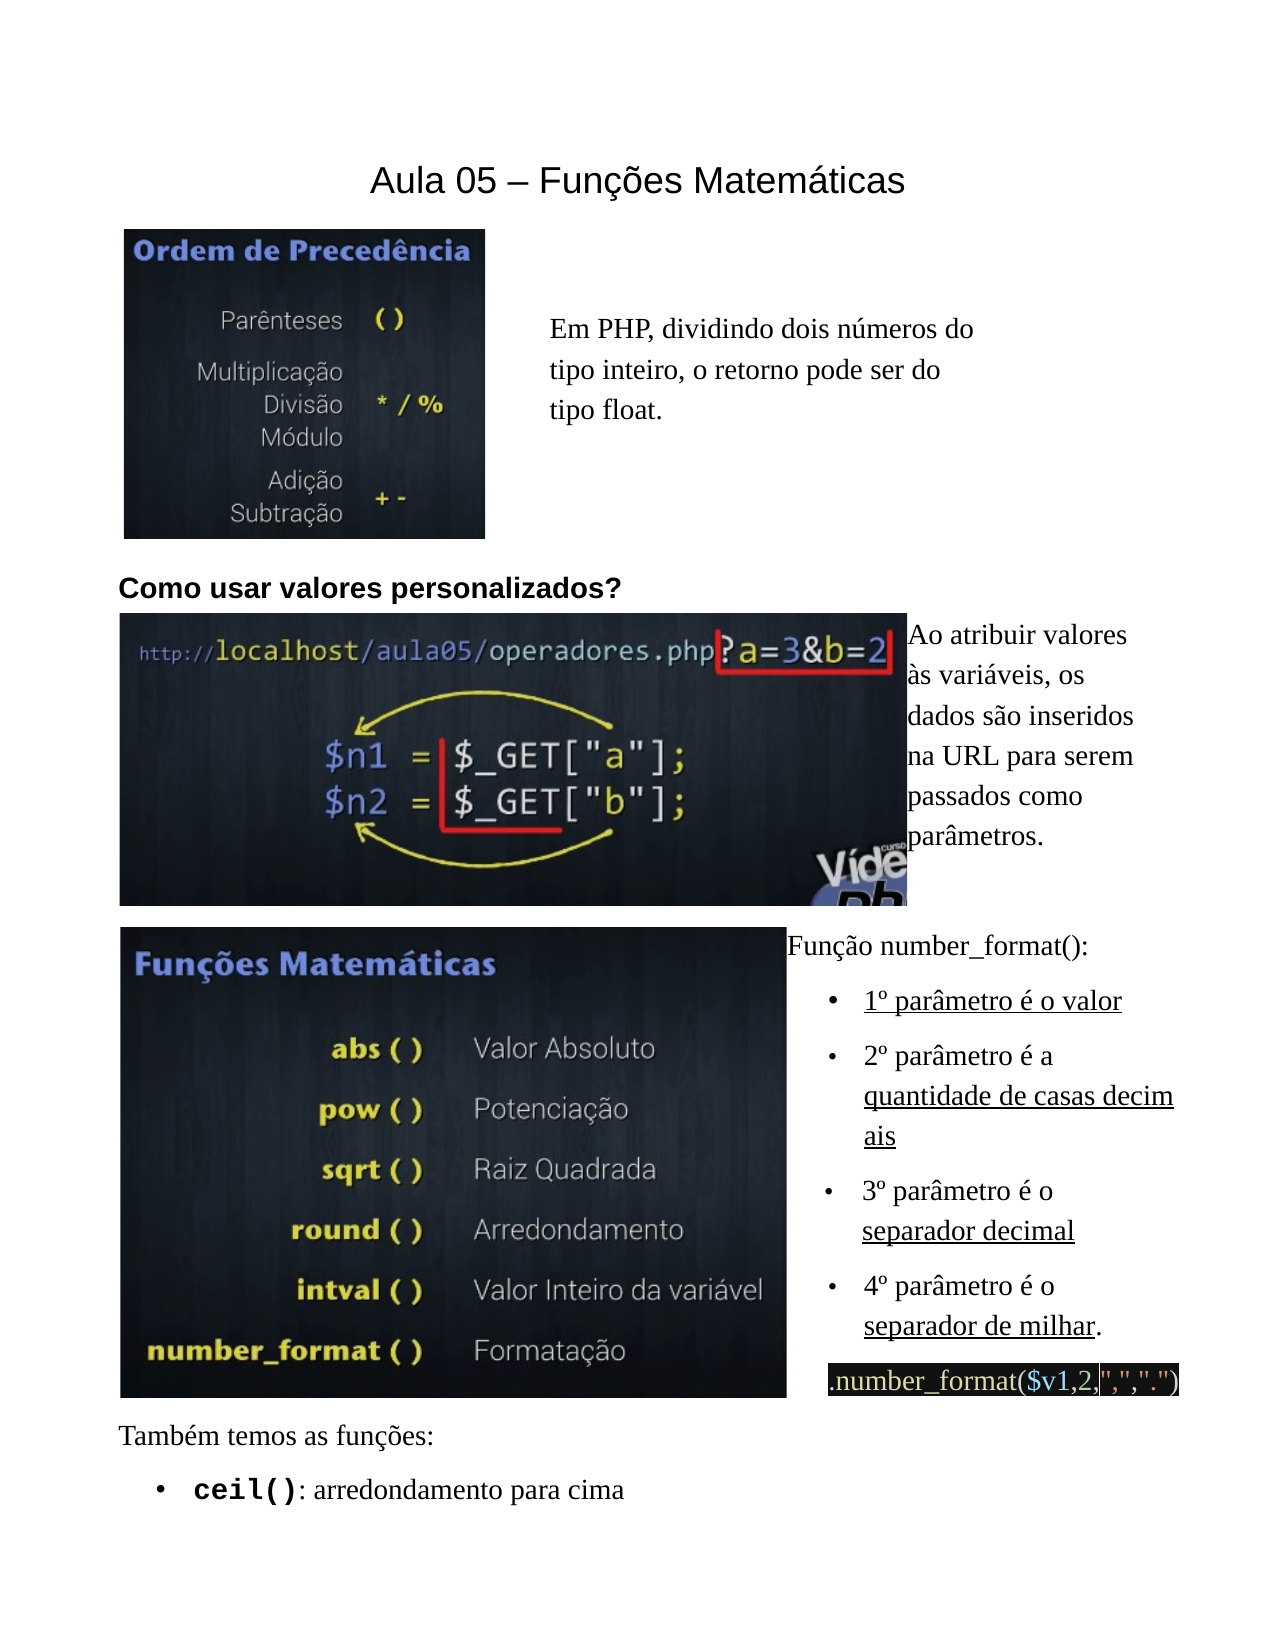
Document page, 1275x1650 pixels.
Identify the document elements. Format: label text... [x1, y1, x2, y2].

subtitle Aula 05 – Funções Matemáticas [118, 158, 1157, 201]
text .number_format($v1,2,",",".") [787, 1363, 1187, 1396]
list ceil(): arredondamento para cima [156, 1472, 1157, 1508]
text Também temos as funções: [118, 1418, 1157, 1451]
text Função number_format(): [787, 928, 1175, 961]
list 4º parâmetro é o separador de milhar. [787, 1268, 1175, 1342]
picture [120, 927, 787, 1398]
subtitle Como usar valores personalizados? [118, 571, 1157, 605]
text Em PHP, dividindo dois números do tipo inteiro, o retorno pode ser do tipo float. [549, 312, 974, 426]
list 2º parâmetro é a quantidade de casas decimais [787, 1038, 1181, 1152]
list 1º parâmetro é o valor [787, 983, 1193, 1016]
picture [123, 229, 486, 539]
list 3º parâmetro é o separador decimal [787, 1173, 1157, 1247]
picture [119, 613, 908, 906]
text Ao atribuir valores às variáveis, os dados são inseridos na URL para serem passados como parâmetros. [908, 617, 1157, 852]
